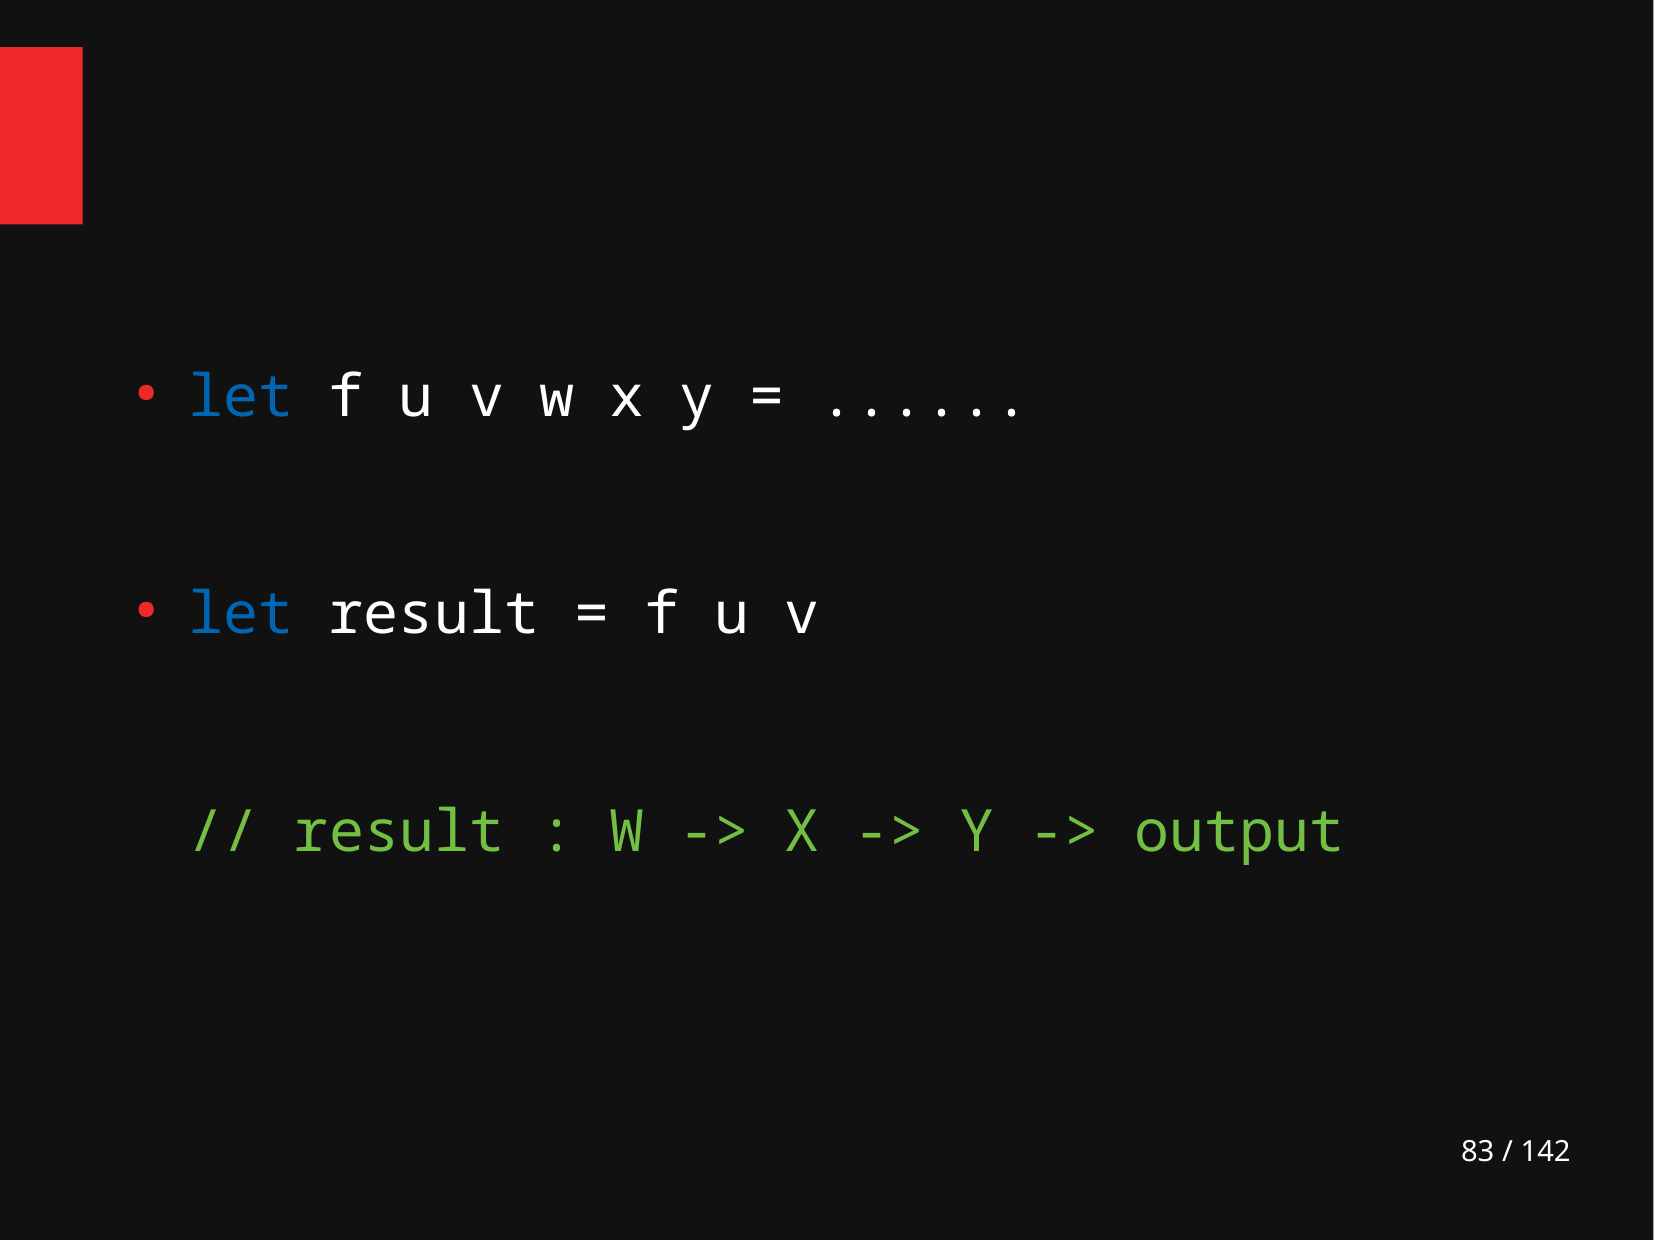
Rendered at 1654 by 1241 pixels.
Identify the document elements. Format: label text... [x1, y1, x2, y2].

list let f u v w x y = ...... let result = f u v // result : W -> X -> Y -> output [118, 354, 1536, 1074]
